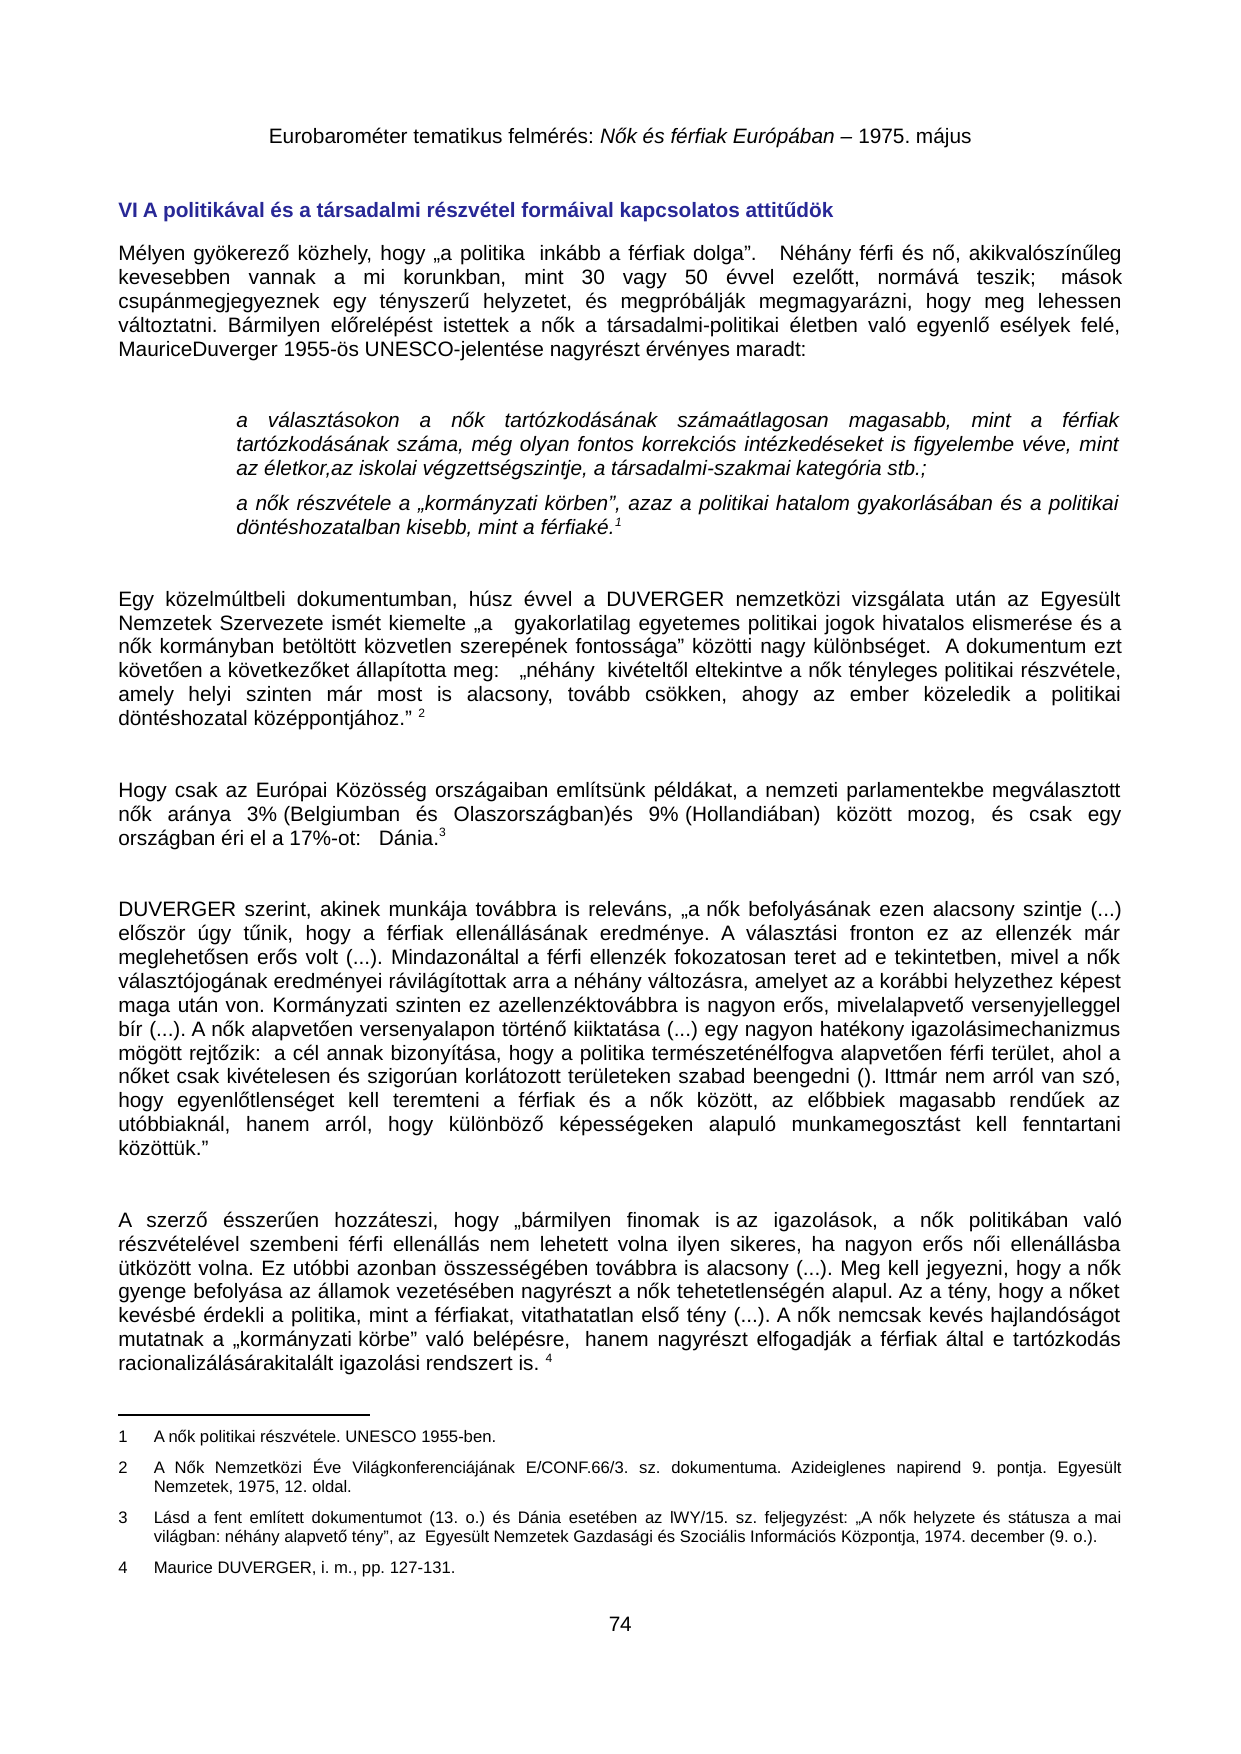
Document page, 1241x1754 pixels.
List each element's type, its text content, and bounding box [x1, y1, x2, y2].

text A nők politikai részvétele. UNESCO 1955-ben. [118, 1427, 1122, 1446]
text Egy közelmúltbeli dokumentumban, húsz évvel a DUVERGER nemzetközi vizsgálata után az Egyesült Nemzetek Szervezete ismét kiemelte „a gyakorlatilag egyetemes politikai jogok hivatalos elismerése és a nők kormányban betöltött közvetlen szerepének fontossága” közötti nagy különbséget. A dokumentum ezt követően a következőket állapította meg: „néhány kivételtől eltekintve a nők tényleges politikai részvétele, amely helyi szinten már most is alacsony, tovább csökken, ahogy az ember közeledik a politikai döntéshozatal középpontjához.” [118, 586, 1122, 730]
text DUVERGER szerint, akinek munkája továbbra is releváns, „a nők befolyásának ezen alacsony szintje (...) először úgy tűnik, hogy a férfiak ellenállásának eredménye. A választási fronton ez az ellenzék már meglehetősen erős volt (...). Mindazonáltal a férfi ellenzék fokozatosan teret ad e tekintetben, mivel a nők választójogának eredményei rávilágítottak arra a néhány változásra, amelyet az a korábbi helyzethez képest maga után von. Kormányzati szinten ez azellenzéktovábbra is nagyon erős, mivelalapvető versenyjelleggel bír (...). A nők alapvetően versenyalapon történő kiiktatása (...) egy nagyon hatékony igazolásimechanizmus mögött rejtőzik: a cél annak bizonyítása, hogy a politika természeténélfogva alapvetően férfi terület, ahol a nőket csak kivételesen és szigorúan korlátozott területeken szabad beengedni (). Ittmár nem arról van szó, hogy egyenlőtlenséget kell teremteni a férfiak és a nők között, az előbbiek magasabb rendűek az utóbbiaknál, hanem arról, hogy különböző képességeken alapuló munkamegosztást kell fenntartani közöttük.” [118, 897, 1122, 1160]
subtitle VI A politikával és a társadalmi részvétel formáival kapcsolatos attitűdök [118, 198, 1122, 222]
text A szerző ésszerűen hozzáteszi, hogy „bármilyen finomak is az igazolások, a nők politikában való részvételével szembeni férfi ellenállás nem lehetett volna ilyen sikeres, ha nagyon erős női ellenállásba ütközött volna. Ez utóbbi azonban összességében továbbra is alacsony (...). Meg kell jegyezni, hogy a nők gyenge befolyása az államok vezetésében nagyrészt a nők tehetetlenségén alapul. Az a tény, hogy a nőket kevésbé érdekli a politika, mint a férfiakat, vitathatatlan első tény (...). A nők nemcsak kevés hajlandóságot mutatnak a „kormányzati körbe” való belépésre, hanem nagyrészt elfogadják a férfiak által e tartózkodás racionalizálásárakitalált igazolási rendszert is. [118, 1207, 1122, 1375]
text Maurice DUVERGER, i. m., pp. 127-131. [118, 1557, 1122, 1577]
text Lásd a fent említett dokumentumot (13. o.) és Dánia esetében az lWY/15. sz. feljegyzést: „A nők helyzete és státusza a mai világban: néhány alapvető tény”, az Egyesült Nemzetek Gazdasági és Szociális Információs Központja, 1974. december (9. o.). [118, 1507, 1122, 1546]
text Hogy csak az Európai Közösség országaiban említsünk példákat, a nemzeti parlamentekbe megválasztott nők aránya 3% (Belgiumban és Olaszországban)és 9% (Hollandiában) között mozog, és csak egy országban éri el a 17%-ot: Dánia. [118, 777, 1122, 849]
text a nők részvétele a „kormányzati körben”, azaz a politikai hatalom gyakorlásában és a politikai döntéshozatalban kisebb, mint a férfiaké. [236, 491, 1122, 539]
text A Nők Nemzetközi Éve Világkonferenciájának E/CONF.66/3. sz. dokumentuma. Azideiglenes napirend 9. pontja. Egyesült Nemzetek, 1975, 12. oldal. [118, 1457, 1122, 1496]
text Mélyen gyökerező közhely, hogy „a politika inkább a férfiak dolga”. Néhány férfi és nő, akikvalószínűleg kevesebben vannak a mi korunkban, mint 30 vagy 50 évvel ezelőtt, normává teszik; mások csupánmegjegyeznek egy tényszerű helyzetet, és megpróbálják megmagyarázni, hogy meg lehessen változtatni. Bármilyen előrelépést istettek a nők a társadalmi-politikai életben való egyenlő esélyek felé, MauriceDuverger 1955-ös UNESCO-jelentése nagyrészt érvényes maradt: [118, 241, 1122, 360]
text a választásokon a nők tartózkodásának számaátlagosan magasabb, mint a férfiak tartózkodásának száma, még olyan fontos korrekciós intézkedéseket is figyelembe véve, mint az életkor,az iskolai végzettségszintje, a társadalmi-szakmai kategória stb.; [236, 408, 1122, 479]
